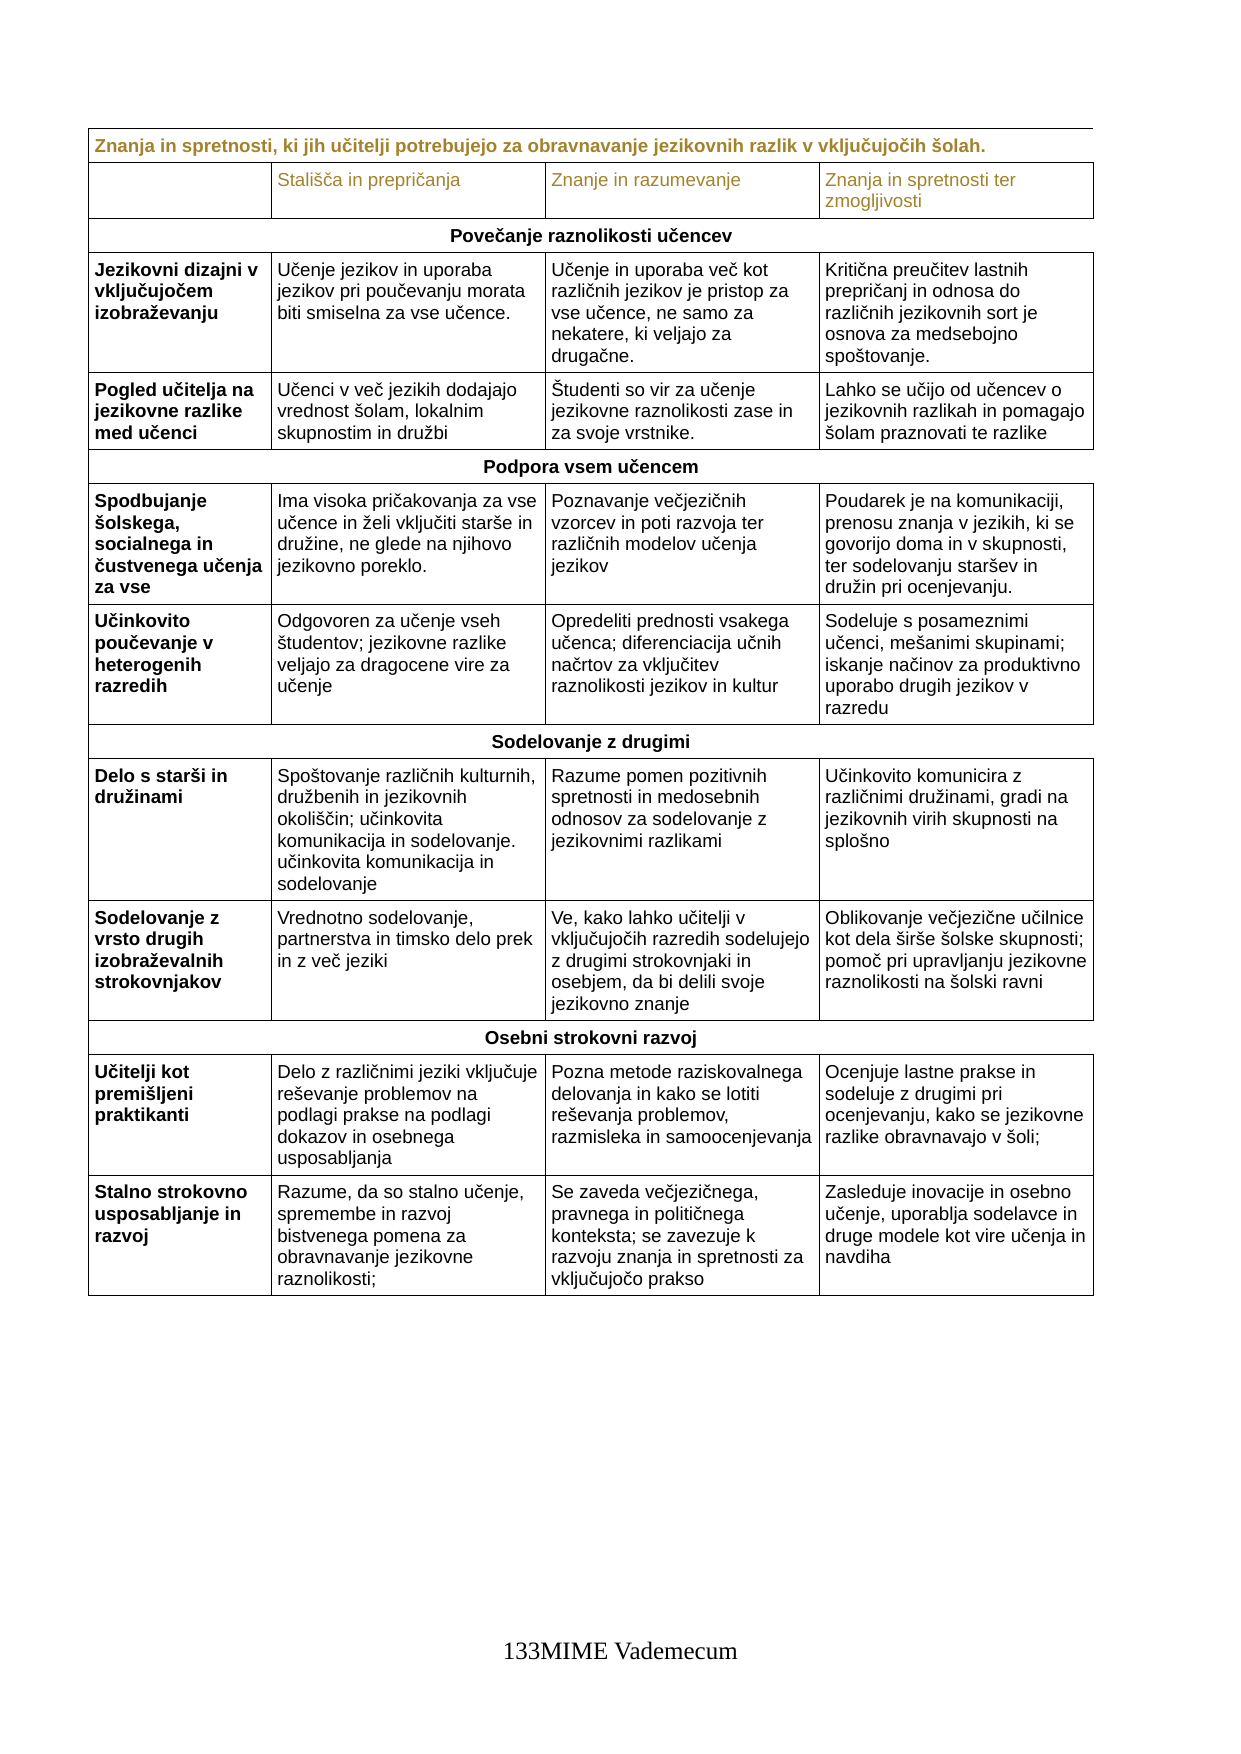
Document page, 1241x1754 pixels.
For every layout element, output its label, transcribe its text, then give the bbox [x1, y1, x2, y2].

table_cell Učenci v več jezikih dodajajo vrednost šolam, lokalnim skupnostim in družbi [272, 373, 545, 449]
table_cell Sodeluje s posameznimi učenci, mešanimi skupinami; iskanje načinov za produktivno uporabo drugih jezikov v razredu [820, 605, 1093, 724]
table_cell Lahko se učijo od učencev o jezikovnih razlikah in pomagajo šolam praznovati te razlike [820, 373, 1093, 449]
table_cell Učinkovito komunicira z različnimi družinami, gradi na jezikovnih virih skupnosti na splošno [820, 759, 1093, 900]
table_cell Spodbujanje šolskega, socialnega in čustvenega učenja za vse [89, 484, 271, 603]
table_cell Pozna metode raziskovalnega delovanja in kako se lotiti reševanja problemov, razmisleka in samoocenjevanja [546, 1055, 819, 1174]
table_cell Podpora vsem učencem [89, 450, 1093, 483]
table_cell Učenje in uporaba več kot različnih jezikov je pristop za vse učence, ne samo za nekatere, ki veljajo za drugačne. [546, 253, 819, 372]
table_cell Učinkovito poučevanje v heterogenih razredih [89, 605, 271, 724]
table_cell Poznavanje večjezičnih vzorcev in poti razvoja ter različnih modelov učenja jezikov [546, 484, 819, 603]
table_cell Oblikovanje večjezične učilnice kot dela širše šolske skupnosti; pomoč pri upravljanju jezikovne raznolikosti na šolski ravni [820, 901, 1093, 1020]
table_cell Ima visoka pričakovanja za vse učence in želi vključiti starše in družine, ne glede na njihovo jezikovno poreklo. [272, 484, 545, 603]
table_cell Delo s starši in družinami [89, 759, 271, 900]
table_cell [89, 163, 271, 218]
table_cell Osebni strokovni razvoj [89, 1021, 1093, 1054]
table_cell Učenje jezikov in uporaba jezikov pri poučevanju morata biti smiselna za vse učence. [272, 253, 545, 372]
table_cell Ve, kako lahko učitelji v vključujočih razredih sodelujejo z drugimi strokovnjaki in osebjem, da bi delili svoje jezikovno znanje [546, 901, 819, 1020]
table_cell Vrednotno sodelovanje, partnerstva in timsko delo prek in z več jeziki [272, 901, 545, 1020]
table_cell Znanje in razumevanje [546, 163, 819, 218]
table_cell Poudarek je na komunikaciji, prenosu znanja v jezikih, ki se govorijo doma in v skupnosti, ter sodelovanju staršev in družin pri ocenjevanju. [820, 484, 1093, 603]
table_cell Kritična preučitev lastnih prepričanj in odnosa do različnih jezikovnih sort je osnova za medsebojno spoštovanje. [820, 253, 1093, 372]
table_cell Ocenjuje lastne prakse in sodeluje z drugimi pri ocenjevanju, kako se jezikovne razlike obravnavajo v šoli; [820, 1055, 1093, 1174]
table_cell Študenti so vir za učenje jezikovne raznolikosti zase in za svoje vrstnike. [546, 373, 819, 449]
table_cell Se zaveda večjezičnega, pravnega in političnega konteksta; se zavezuje k razvoju znanja in spretnosti za vključujočo prakso [546, 1176, 819, 1295]
table_cell Pogled učitelja na jezikovne razlike med učenci [89, 373, 271, 449]
table_cell Delo z različnimi jeziki vključuje reševanje problemov na podlagi prakse na podlagi dokazov in osebnega usposabljanja [272, 1055, 545, 1174]
table_cell Stališča in prepričanja [272, 163, 545, 218]
table_cell Znanja in spretnosti ter zmogljivosti [820, 163, 1093, 218]
table_cell Zasleduje inovacije in osebno učenje, uporablja sodelavce in druge modele kot vire učenja in navdiha [820, 1176, 1093, 1295]
table_cell Odgovoren za učenje vseh študentov; jezikovne razlike veljajo za dragocene vire za učenje [272, 605, 545, 724]
table_cell Opredeliti prednosti vsakega učenca; diferenciacija učnih načrtov za vključitev raznolikosti jezikov in kultur [546, 605, 819, 724]
table_cell Povečanje raznolikosti učencev [89, 219, 1093, 252]
table_cell Spoštovanje različnih kulturnih, družbenih in jezikovnih okoliščin; učinkovita komunikacija in sodelovanje. učinkovita komunikacija in sodelovanje [272, 759, 545, 900]
table_cell Učitelji kot premišljeni praktikanti [89, 1055, 271, 1174]
table_cell Sodelovanje z drugimi [89, 725, 1093, 758]
table_cell Jezikovni dizajni v vključujočem izobraževanju [89, 253, 271, 372]
table_header Znanja in spretnosti, ki jih učitelji potrebujejo za obravnavanje jezikovnih razlik v vključujočih šolah. [89, 129, 1093, 162]
table_cell Sodelovanje z vrsto drugih izobraževalnih strokovnjakov [89, 901, 271, 1020]
table_cell Stalno strokovno usposabljanje in razvoj [89, 1176, 271, 1295]
table_cell Razume, da so stalno učenje, spremembe in razvoj bistvenega pomena za obravnavanje jezikovne raznolikosti; [272, 1176, 545, 1295]
table_cell Razume pomen pozitivnih spretnosti in medosebnih odnosov za sodelovanje z jezikovnimi razlikami [546, 759, 819, 900]
